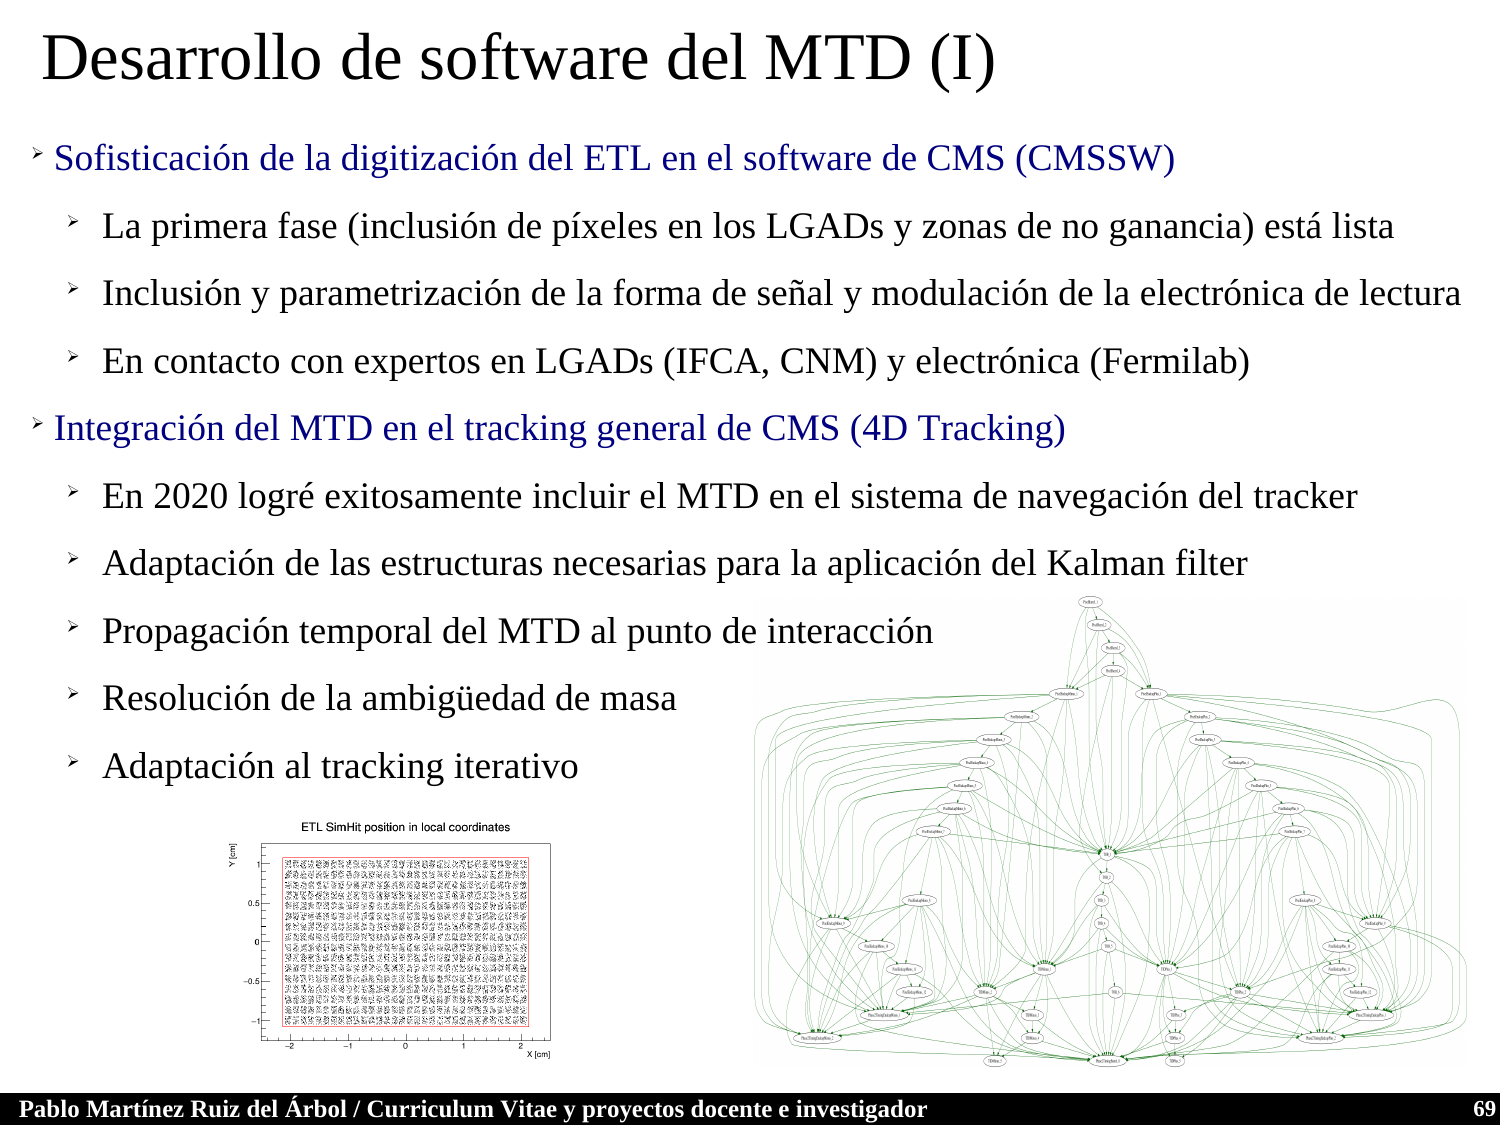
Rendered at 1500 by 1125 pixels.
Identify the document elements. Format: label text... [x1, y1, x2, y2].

text_box Desarrollo de software del MTD (I) [4, 3, 1036, 111]
text_box Sofisticación de la digitización del ETL en el software de CMS (CMSSW) La primera fase (inclusión de píxeles en los LGADs y zonas de no ganancia) está lista Inclusión y parametrización de la forma de señal y modulación de la electrónica de lectura En contacto con expertos en LGADs (IFCA, CNM) y electrónica (Fermilab) Integración del MTD en el tracking general de CMS (4D Tracking) En 2020 logré exitosamente incluir el MTD en el sistema de navegación del tracker Adaptación de las estructuras necesarias para la aplicación del Kalman filter Propagación temporal del MTD al punto de interacción Resolución de la ambigüedad de masa Adaptación al tracking iterativo [11, 98, 1500, 279]
picture [225, 819, 586, 1066]
picture [754, 595, 1467, 1068]
